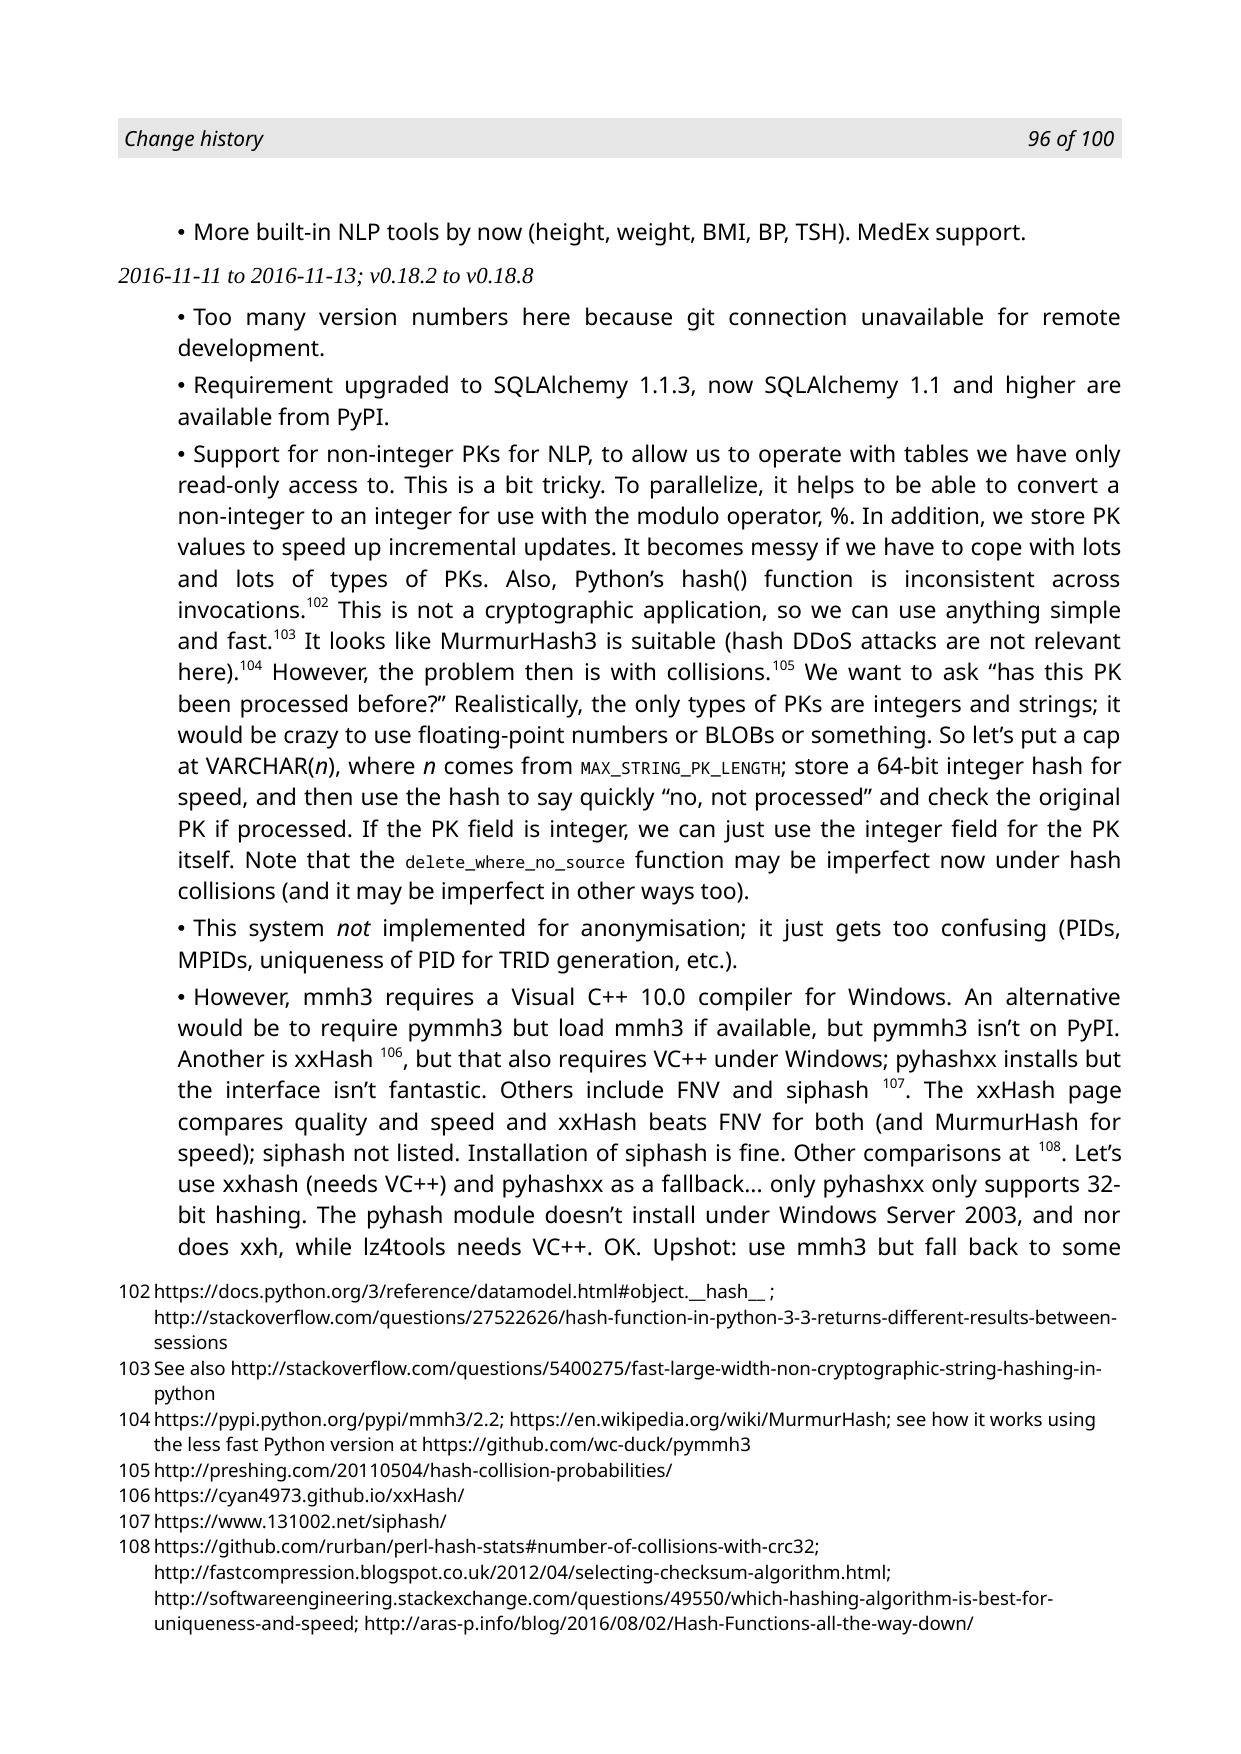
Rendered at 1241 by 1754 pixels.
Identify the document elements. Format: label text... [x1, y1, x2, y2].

list http://preshing.com/20110504/hash-collision-probabilities/ [118, 1457, 1122, 1483]
list Support for non-integer PKs for NLP, to allow us to operate with tables we have only read-only access to. This is a bit tricky. To parallelize, it helps to be able to convert a non-integer to an integer for use with the modulo operator, %. In addition, we store PK values to speed up incremental updates. It becomes messy if we have to cope with lots and lots of types of PKs. Also, Python’s hash() function is inconsistent across invocations. This is not a cryptographic application, so we can use anything simple and fast. It looks like MurmurHash3 is suitable (hash DDoS attacks are not relevant here). However, the problem then is with collisions. We want to ask “has this PK been processed before?” Realistically, the only types of PKs are integers and strings; it would be crazy to use floating-point numbers or BLOBs or something. So let’s put a cap at VARCHAR(n), where n comes from MAX_STRING_PK_LENGTH; store a 64-bit integer hash for speed, and then use the hash to say quickly “no, not processed” and check the original PK if processed. If the PK field is integer, we can just use the integer field for the PK itself. Note that the delete_where_no_source function may be imperfect now under hash collisions (and it may be imperfect in other ways too). [177, 438, 1122, 906]
list https://pypi.python.org/pypi/mmh3/2.2; https://en.wikipedia.org/wiki/MurmurHash; see how it works using the less fast Python version at https://github.com/wc-duck/pymmh3 [118, 1406, 1122, 1457]
list See also http://stackoverflow.com/questions/5400275/fast-large-width-non-cryptographic-string-hashing-in-python [118, 1355, 1122, 1406]
list https://cyan4973.github.io/xxHash/ [118, 1483, 1122, 1508]
list https://docs.python.org/3/reference/datamodel.html#object.__hash__ ; http://stackoverflow.com/questions/27522626/hash-function-in-python-3-3-returns-different-results-between-sessions [118, 1278, 1122, 1355]
list https://github.com/rurban/perl-hash-stats#number-of-collisions-with-crc32; http://fastcompression.blogspot.co.uk/2012/04/selecting-checksum-algorithm.html; http://softwareengineering.stackexchange.com/questions/49550/which-hashing-algorithm-is-best-for-uniqueness-and-speed; http://aras-p.info/blog/2016/08/02/Hash-Functions-all-the-way-down/ [118, 1534, 1122, 1636]
list Too many version numbers here because git connection unavailable for remote development. [177, 301, 1122, 363]
list More built-in NLP tools by now (height, weight, BMI, BP, TSH). MedEx support. [177, 216, 1122, 247]
list This system not implemented for anonymisation; it just gets too confusing (PIDs, MPIDs, uniqueness of PID for TRID generation, etc.). [177, 912, 1122, 975]
list Requirement upgraded to SQLAlchemy 1.1.3, now SQLAlchemy 1.1 and higher are available from PyPI. [177, 369, 1122, 432]
subtitle 2016-11-11 to 2016-11-13; v0.18.2 to v0.18.8 [118, 262, 1122, 288]
list However, mmh3 requires a Visual C++ 10.0 compiler for Windows. An alternative would be to require pymmh3 but load mmh3 if available, but pymmh3 isn’t on PyPI. Another is xxHash , but that also requires VC++ under Windows; pyhashxx installs but the interface isn’t fantastic. Others include FNV and siphash . The xxHash page compares quality and speed and xxHash beats FNV for both (and MurmurHash for speed); siphash not listed. Installation of siphash is fine. Other comparisons at . Let’s use xxhash (needs VC++) and pyhashxx as a fallback... only pyhashxx only supports 32-bit hashing. The pyhash module doesn’t install under Windows Server 2003, and nor does xxh, while lz4tools needs VC++. OK. Upshot: use mmh3 but fall back to some [177, 981, 1122, 1262]
list https://www.131002.net/siphash/ [118, 1508, 1122, 1534]
